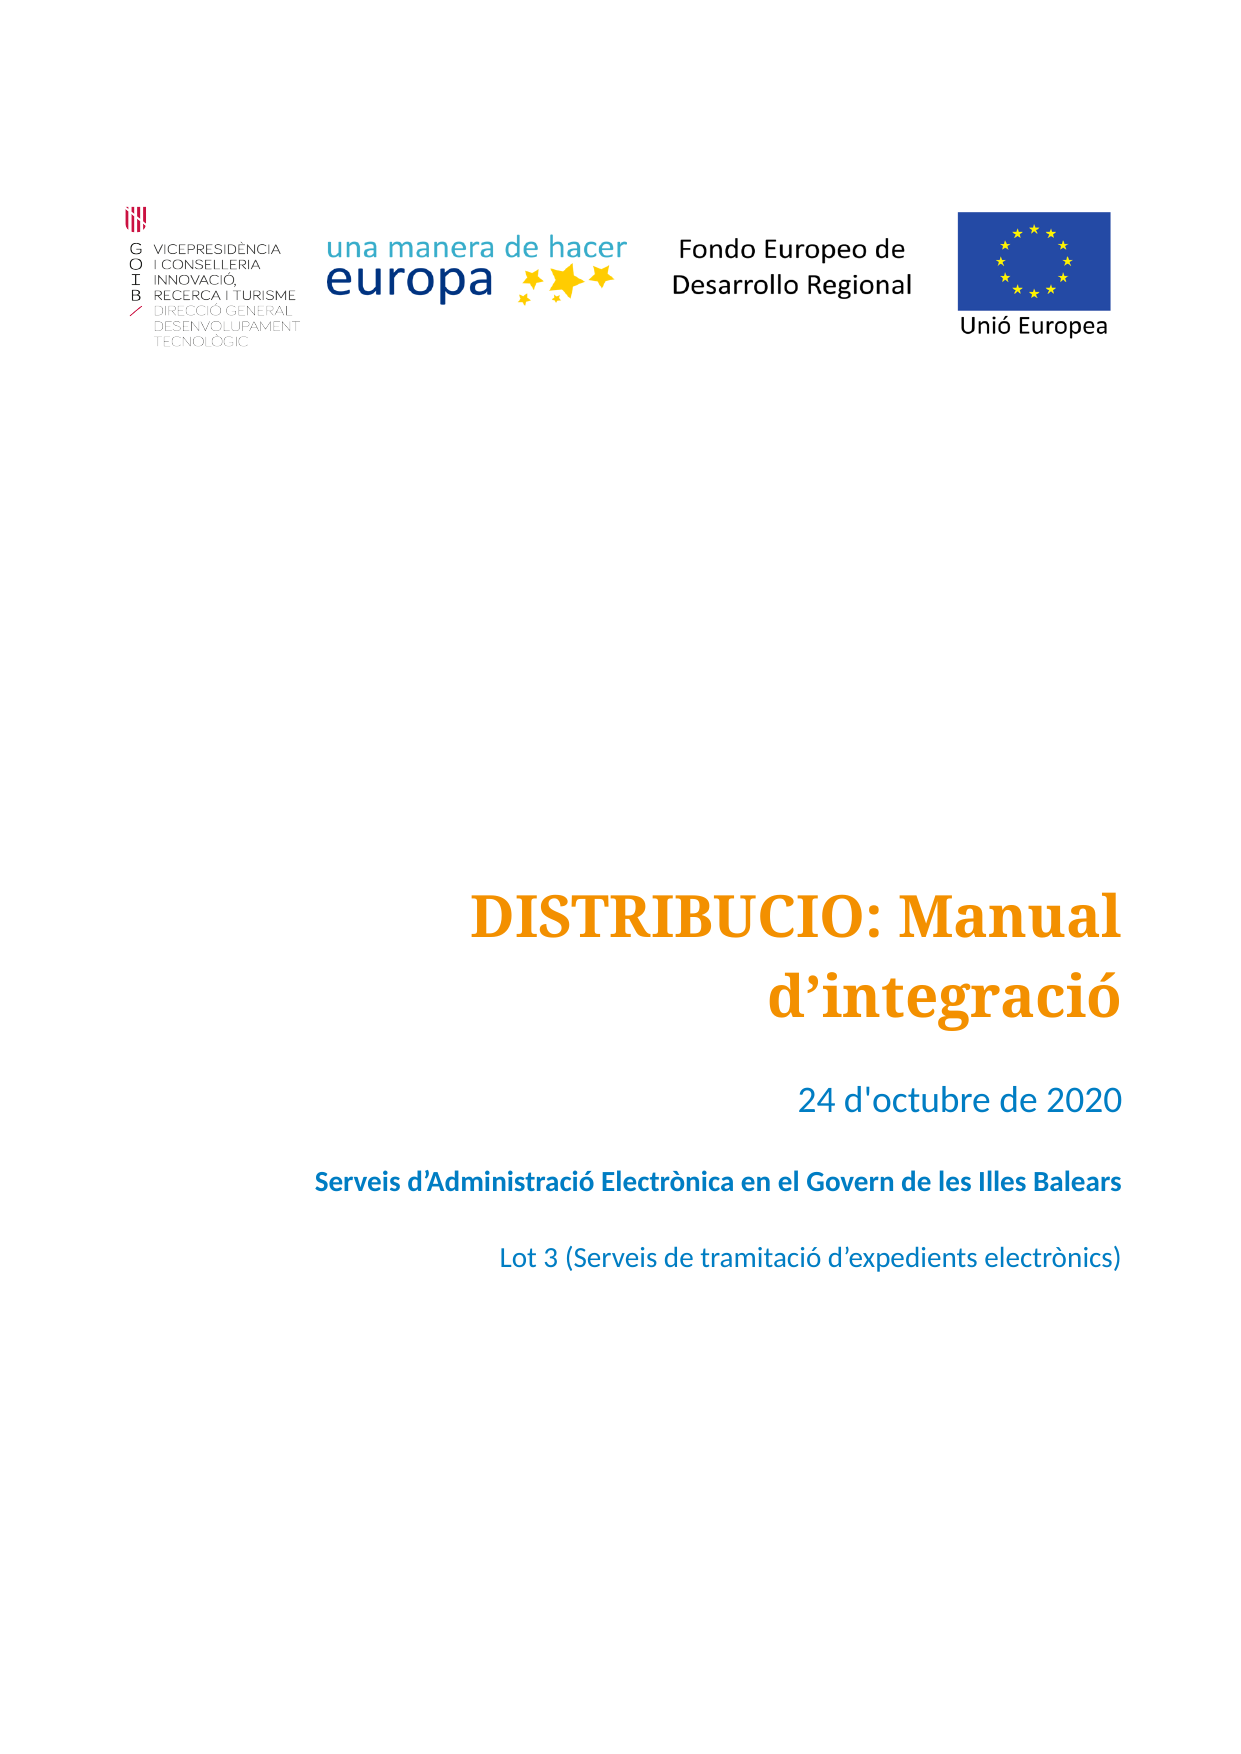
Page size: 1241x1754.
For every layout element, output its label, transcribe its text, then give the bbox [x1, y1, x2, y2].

text DISTRIBUCIO: Manual d’integració [118, 875, 1122, 1034]
picture [118, 202, 308, 351]
text 24 d'octubre de 2020 [118, 1076, 1122, 1121]
text Lot 3 (Serveis de tramitació d’expedients electrònics) [118, 1239, 1122, 1275]
text Serveis d’Administració Electrònica en el Govern de les Illes Balears [118, 1163, 1122, 1198]
picture [321, 202, 1122, 352]
